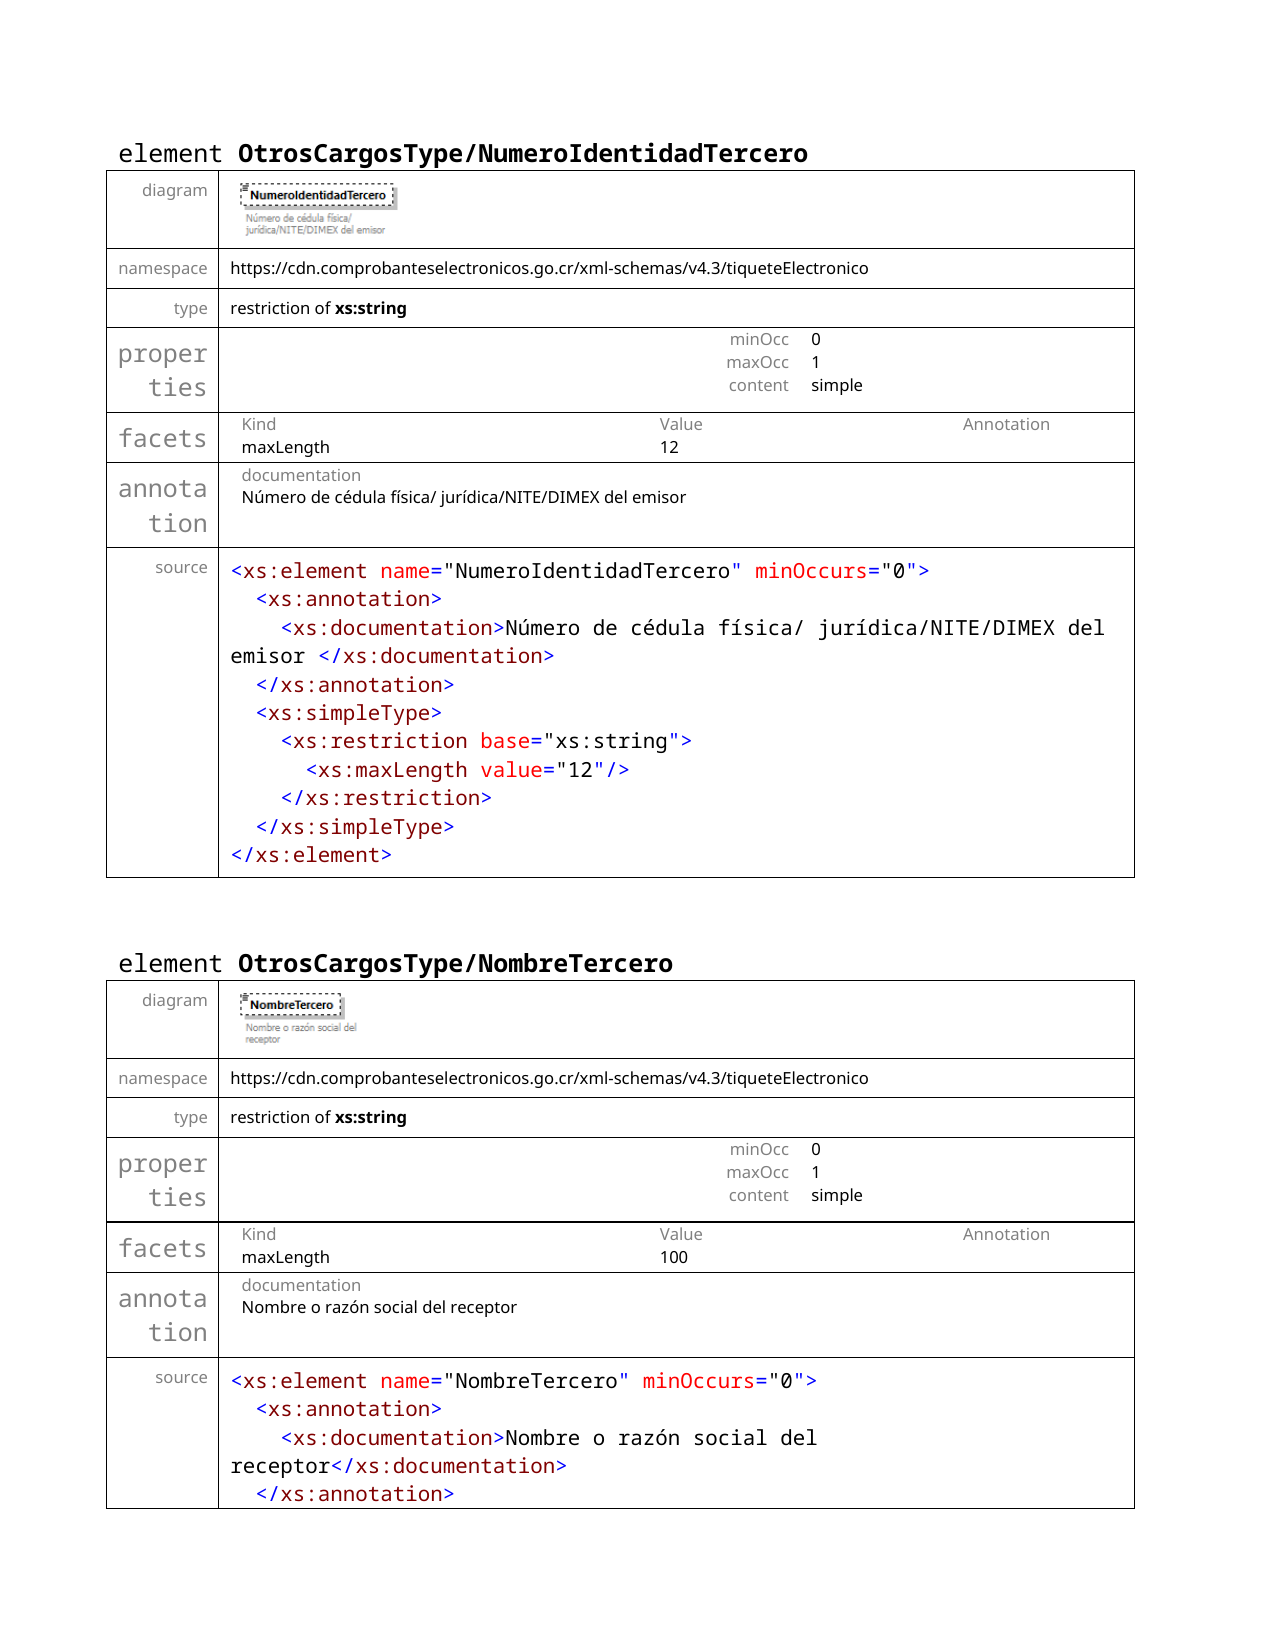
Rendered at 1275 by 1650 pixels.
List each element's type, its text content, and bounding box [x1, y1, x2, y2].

table_cell 1 [800, 351, 1134, 373]
table_header minOcc [230, 1138, 800, 1160]
table_cell type [107, 289, 218, 327]
table_cell properties [107, 1138, 218, 1221]
table_cell [219, 328, 1134, 412]
table_cell https://cdn.comprobanteselectronicos.go.cr/xml-schemas/v4.3/tiqueteElectronico [219, 249, 1134, 287]
table_cell type [107, 1098, 218, 1137]
table_cell content [230, 373, 800, 396]
table_cell <xs:element name="NumeroIdentidadTercero" minOccurs="0"> <xs:annotation> <xs:documentation>Número de cédula física/ jurídica/NITE/DIMEX del emisor </xs:documentation> </xs:annotation> <xs:simpleType> <xs:restriction base="xs:string"> <xs:maxLength value="12"/> </xs:restriction> </xs:simpleType> </xs:element> [219, 548, 1134, 877]
table_cell maxLength [230, 1245, 648, 1268]
table_header minOcc [230, 328, 800, 351]
table_header [219, 981, 1134, 1058]
table_cell annotation [107, 1273, 218, 1357]
table_cell [219, 1223, 1134, 1272]
table_header Annotation [952, 1223, 1134, 1245]
table_header 0 [800, 1138, 1134, 1160]
table_cell [219, 1138, 1134, 1221]
table_cell maxLength [230, 435, 648, 458]
table_cell https://cdn.comprobanteselectronicos.go.cr/xml-schemas/v4.3/tiqueteElectronico [219, 1059, 1134, 1097]
table_header documentation [230, 1273, 1134, 1296]
table_cell content [230, 1183, 800, 1206]
table_cell 100 [648, 1245, 952, 1268]
table_cell restriction of xs:string [219, 289, 1134, 327]
table_header diagram [107, 171, 218, 248]
table_header Value [648, 1223, 952, 1245]
table_header Annotation [952, 413, 1134, 435]
table_cell facets [107, 413, 218, 462]
table_cell maxOcc [230, 1160, 800, 1183]
text element OtrosCargosType/NombreTercero [118, 946, 1157, 980]
table_header Kind [230, 413, 648, 435]
table_cell [952, 435, 1134, 458]
picture [230, 178, 408, 241]
table_header documentation [230, 463, 1134, 486]
table_cell [219, 413, 1134, 462]
table_cell source [107, 548, 218, 877]
table_cell [952, 1245, 1134, 1268]
table_cell restriction of xs:string [219, 1098, 1134, 1137]
table_cell [219, 1273, 1134, 1357]
picture [230, 988, 370, 1050]
table_cell annotation [107, 463, 218, 547]
table_cell simple [800, 1183, 1134, 1206]
table_cell namespace [107, 1059, 218, 1097]
table_header Kind [230, 1223, 648, 1245]
table_header 0 [800, 328, 1134, 351]
table_cell source [107, 1358, 218, 1508]
table_cell Nombre o razón social del receptor [230, 1296, 1134, 1319]
table_cell facets [107, 1223, 218, 1272]
text element OtrosCargosType/NumeroIdentidadTercero [118, 136, 1157, 170]
table_cell maxOcc [230, 351, 800, 373]
table_cell 1 [800, 1160, 1134, 1183]
table_cell namespace [107, 249, 218, 287]
table_header [219, 171, 1134, 248]
table_cell simple [800, 373, 1134, 396]
table_cell 12 [648, 435, 952, 458]
table_cell <xs:element name="NombreTercero" minOccurs="0"> <xs:annotation> <xs:documentation>Nombre o razón social del receptor</xs:documentation> </xs:annotation> [219, 1358, 1134, 1508]
table_header diagram [107, 981, 218, 1058]
table_cell Número de cédula física/ jurídica/NITE/DIMEX del emisor [230, 486, 1134, 509]
table_cell properties [107, 328, 218, 412]
table_cell [219, 463, 1134, 547]
table_header Value [648, 413, 952, 435]
